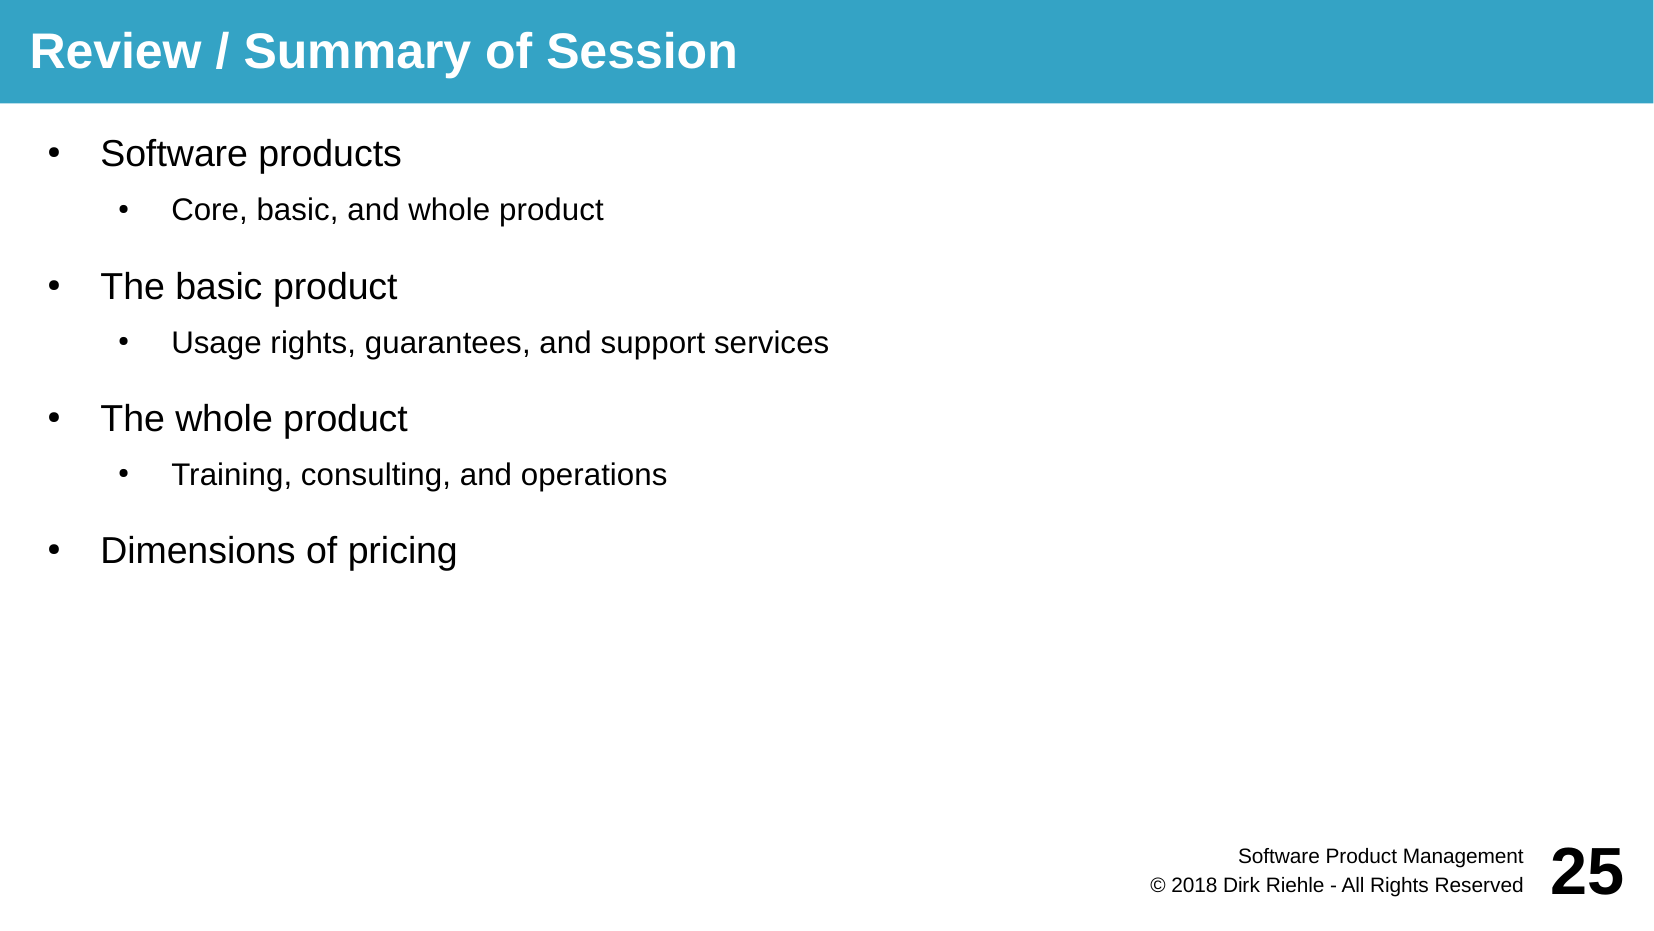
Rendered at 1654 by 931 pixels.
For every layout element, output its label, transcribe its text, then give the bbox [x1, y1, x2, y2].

title Review / Summary of Session [0, 0, 1654, 104]
list Software products Core, basic, and whole product The basic product Usage rights, guarantees, and support services The whole product Training, consulting, and operations Dimensions of pricing [29, 132, 1625, 813]
